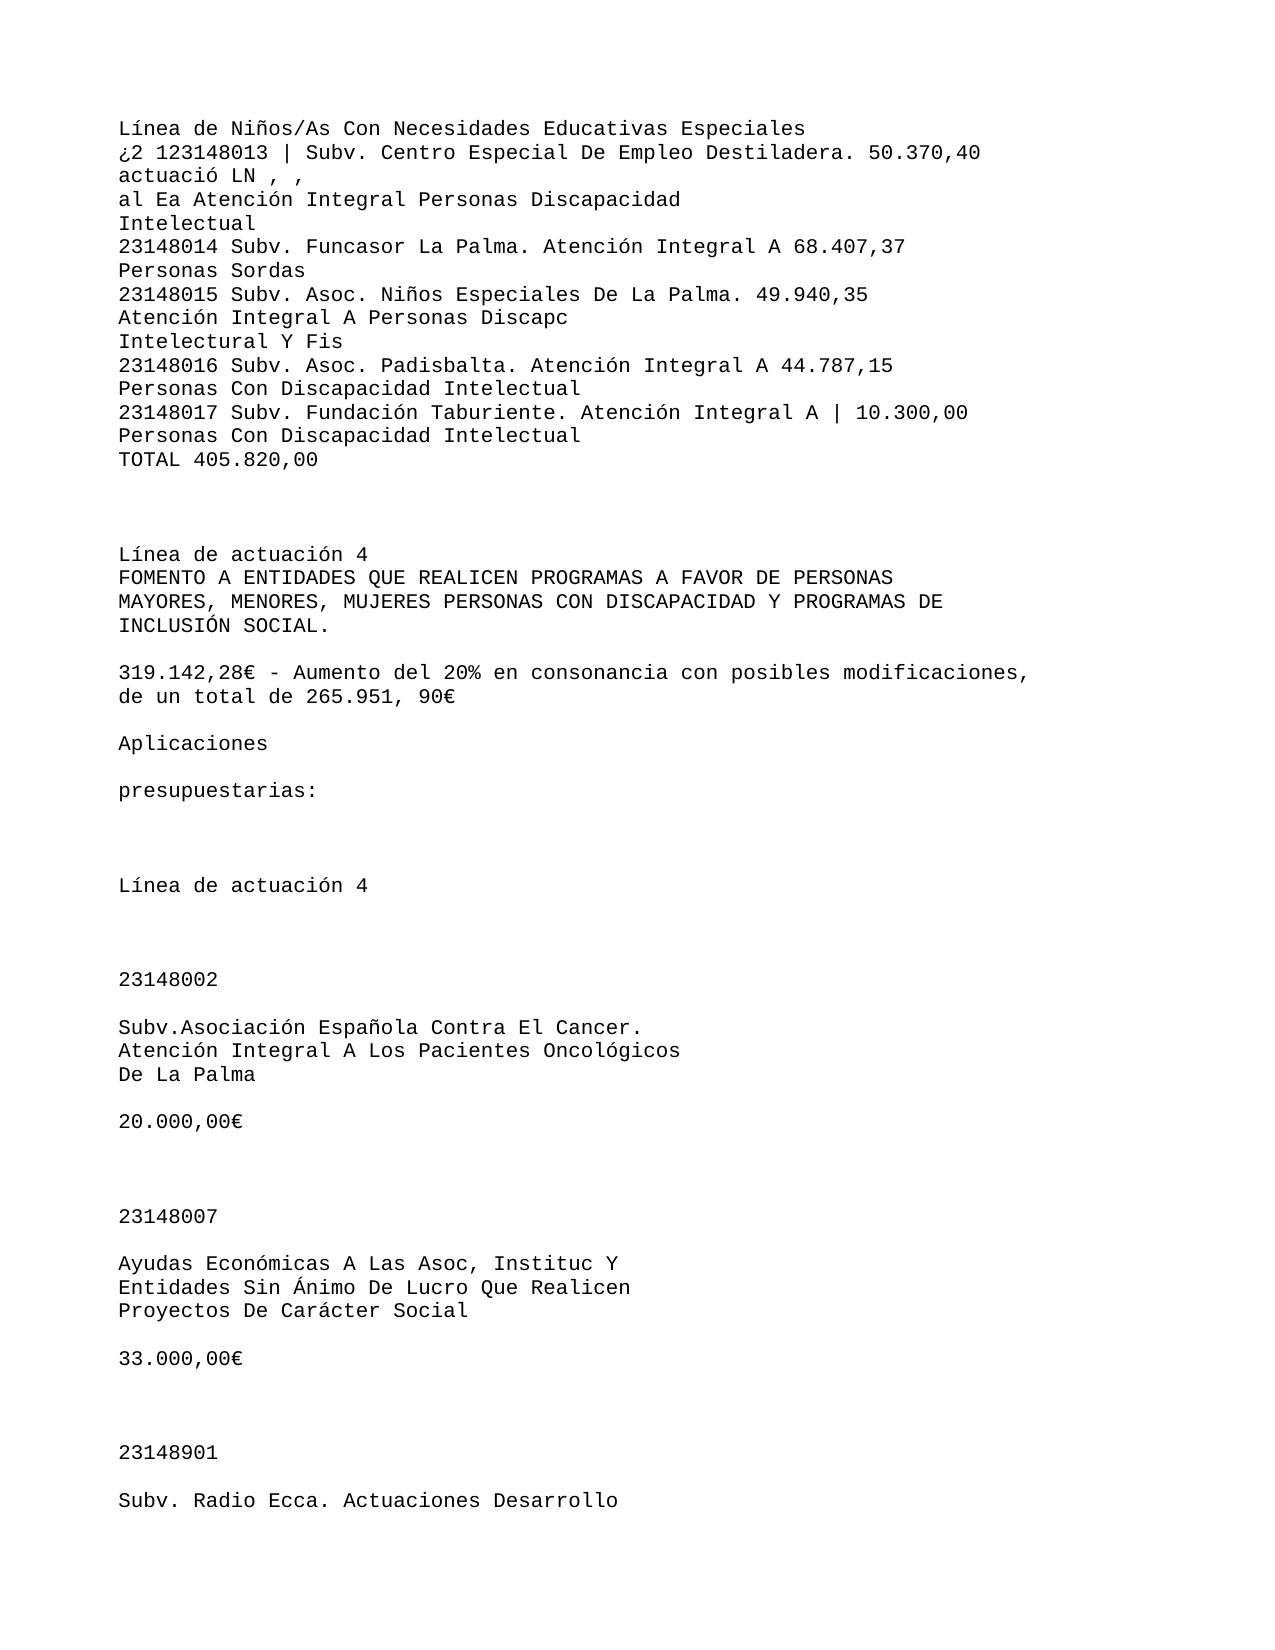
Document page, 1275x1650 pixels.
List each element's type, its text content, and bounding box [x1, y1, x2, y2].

text actuació LN , , [118, 165, 1157, 189]
text 23148017 Subv. Fundación Taburiente. Atención Integral A | 10.300,00 [118, 402, 1157, 426]
text Intelectual [118, 213, 1157, 236]
text MAYORES, MENORES, MUJERES PERSONAS CON DISCAPACIDAD Y PROGRAMAS DE [118, 591, 1157, 615]
text 20.000,00€ [118, 1111, 1157, 1135]
text Personas Sordas [118, 260, 1157, 284]
text Ayudas Económicas A Las Asoc, Instituc Y [118, 1253, 1157, 1277]
text Atención Integral A Personas Discapc [118, 307, 1157, 331]
text Subv.Asociación Española Contra El Cancer. [118, 1017, 1157, 1040]
text Personas Con Discapacidad Intelectual [118, 426, 1157, 449]
text 23148014 Subv. Funcasor La Palma. Atención Integral A 68.407,37 [118, 236, 1157, 260]
text al Ea Atención Integral Personas Discapacidad [118, 189, 1157, 213]
text TOTAL 405.820,00 [118, 449, 1157, 473]
text presupuestarias: [118, 780, 1157, 804]
text INCLUSIÓN SOCIAL. [118, 615, 1157, 638]
text Línea de Niños/As Con Necesidades Educativas Especiales [118, 118, 1157, 142]
text FOMENTO A ENTIDADES QUE REALICEN PROGRAMAS A FAVOR DE PERSONAS [118, 567, 1157, 591]
text Entidades Sin Ánimo De Lucro Que Realicen [118, 1277, 1157, 1300]
text 23148015 Subv. Asoc. Niños Especiales De La Palma. 49.940,35 [118, 284, 1157, 307]
text ¿2 123148013 | Subv. Centro Especial De Empleo Destiladera. 50.370,40 [118, 142, 1157, 165]
text 23148007 [118, 1206, 1157, 1229]
text De La Palma [118, 1064, 1157, 1088]
text Intelectural Y Fis [118, 331, 1157, 354]
text de un total de 265.951, 90€ [118, 686, 1157, 709]
text 23148016 Subv. Asoc. Padisbalta. Atención Integral A 44.787,15 [118, 354, 1157, 378]
text Subv. Radio Ecca. Actuaciones Desarrollo [118, 1489, 1157, 1513]
text Proyectos De Carácter Social [118, 1300, 1157, 1324]
text Atención Integral A Los Pacientes Oncológicos [118, 1040, 1157, 1064]
text 33.000,00€ [118, 1348, 1157, 1371]
text Aplicaciones [118, 733, 1157, 757]
text 23148002 [118, 969, 1157, 993]
text Línea de actuación 4 [118, 544, 1157, 567]
text 23148901 [118, 1442, 1157, 1466]
text Personas Con Discapacidad Intelectual [118, 378, 1157, 402]
text Línea de actuación 4 [118, 875, 1157, 898]
text 319.142,28€ - Aumento del 20% en consonancia con posibles modificaciones, [118, 662, 1157, 686]
